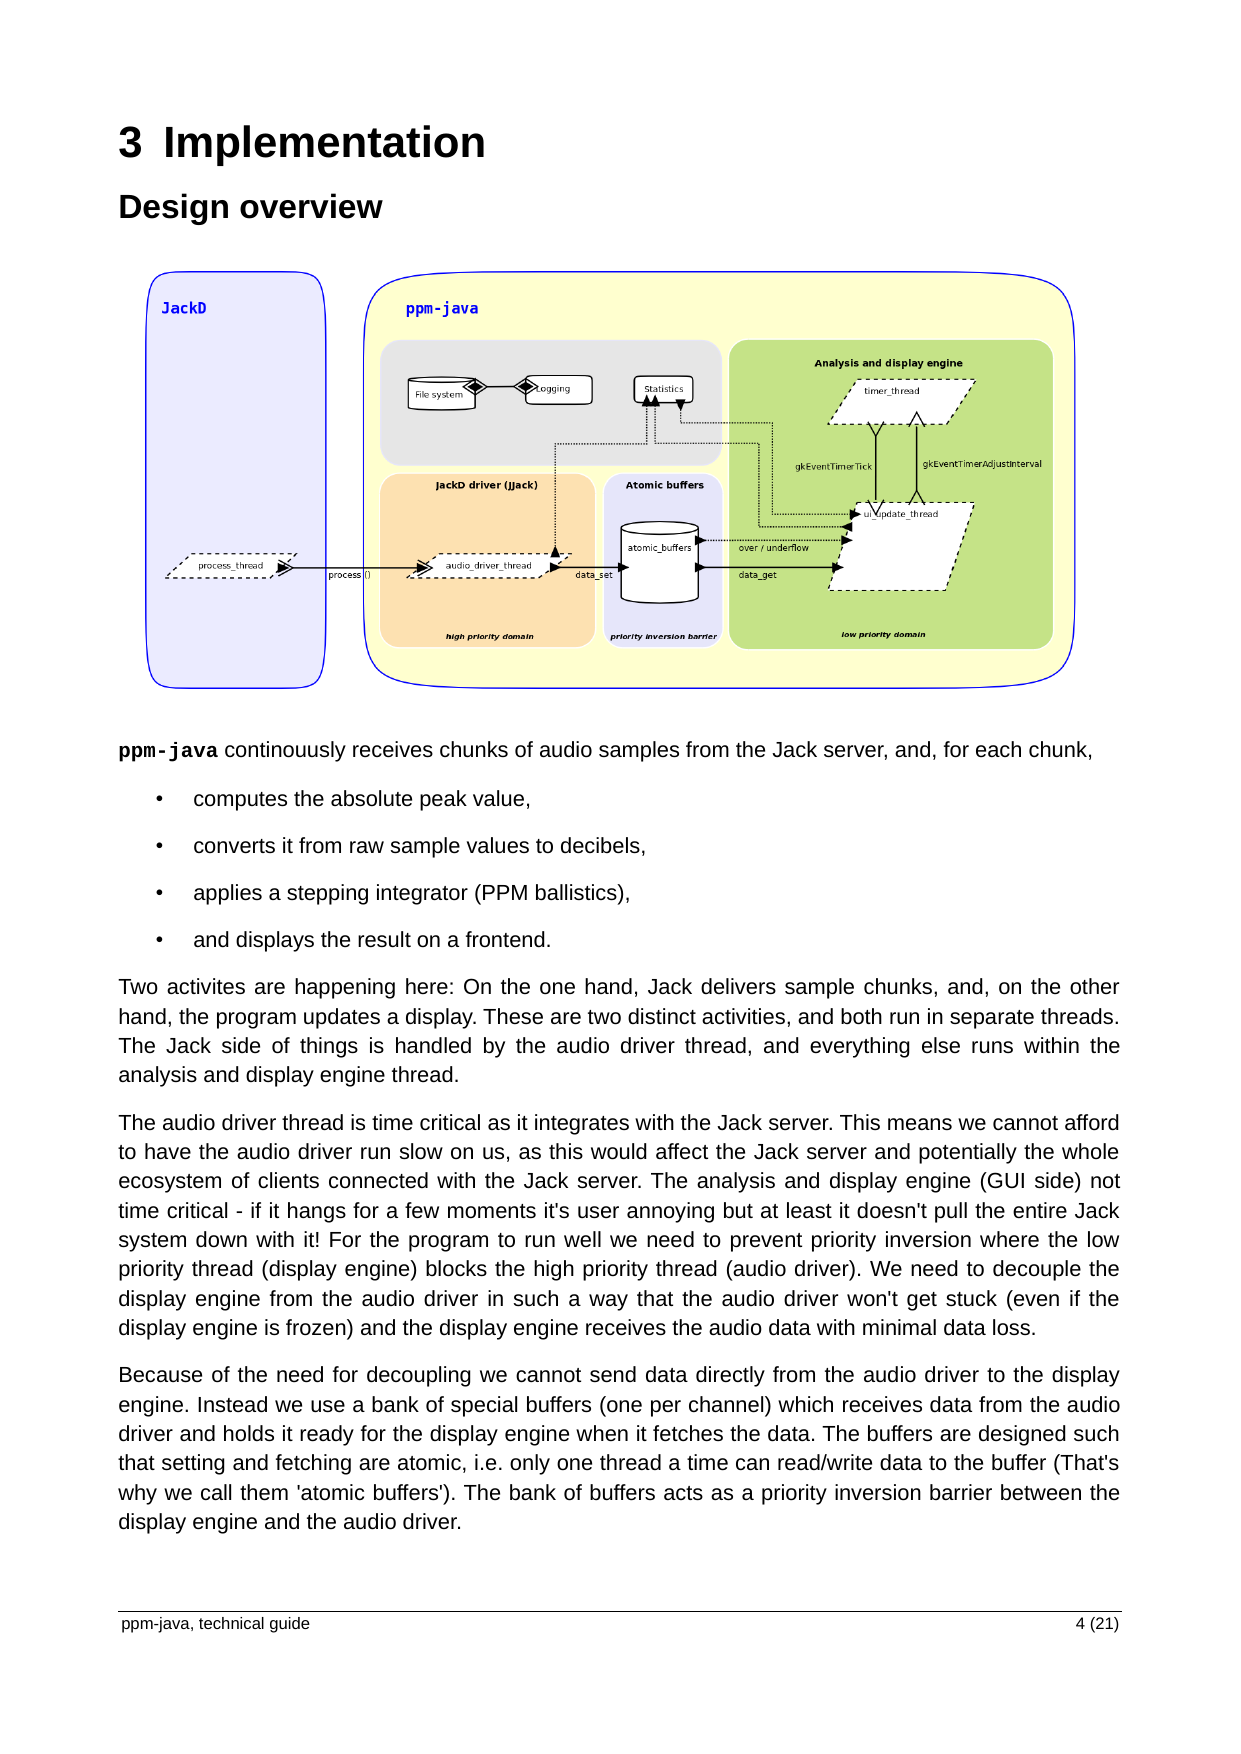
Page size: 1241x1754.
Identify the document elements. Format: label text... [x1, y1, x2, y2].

picture [130, 256, 1090, 704]
list converts it from raw sample values to decibels, [156, 834, 1122, 858]
subtitle Design overview [118, 188, 1122, 225]
text ppm-java continouusly receives chunks of audio samples from the Jack server, and, for each chunk, [118, 243, 1122, 764]
list and displays the result on a frontend. [156, 928, 1122, 952]
text The audio driver thread is time critical as it integrates with the Jack server. This means we cannot afford to have the audio driver run slow on us, as this would affect the Jack server and potentially the whole ecosystem of clients connected with the Jack server. The analysis and display engine (GUI side) not time critical - if it hangs for a few moments it's user annoying but at least it doesn't pull the entire Jack system down with it! For the program to run well we need to prevent priority inversion where the low priority thread (display engine) blocks the high priority thread (audio driver). We need to decouple the display engine from the audio driver in such a way that the audio driver won't get stuck (even if the display engine is frozen) and the display engine receives the audio data with minimal data loss. [118, 1110, 1122, 1340]
list applies a stepping integrator (PPM ballistics), [156, 881, 1122, 905]
list computes the absolute peak value, [156, 787, 1122, 811]
text Because of the need for decoupling we cannot send data directly from the audio driver to the display engine. Instead we use a bank of special buffers (one per channel) which receives data from the audio driver and holds it ready for the display engine when it fetches the data. The buffers are designed such that setting and fetching are atomic, i.e. only one thread a time can read/write data to the buffer (That's why we call them 'atomic buffers'). The bank of buffers acts as a priority inversion barrier between the display engine and the audio driver. [118, 1363, 1122, 1534]
subtitle ­Implementation [118, 118, 1122, 167]
text Two activites are happening here: On the one hand, Jack delivers sample chunks, and, on the other hand, the program updates a display. These are two distinct activities, and both run in separate threads. The Jack side of things is handled by the audio driver thread, and everything else runs within the analysis and display engine thread. [118, 975, 1122, 1088]
